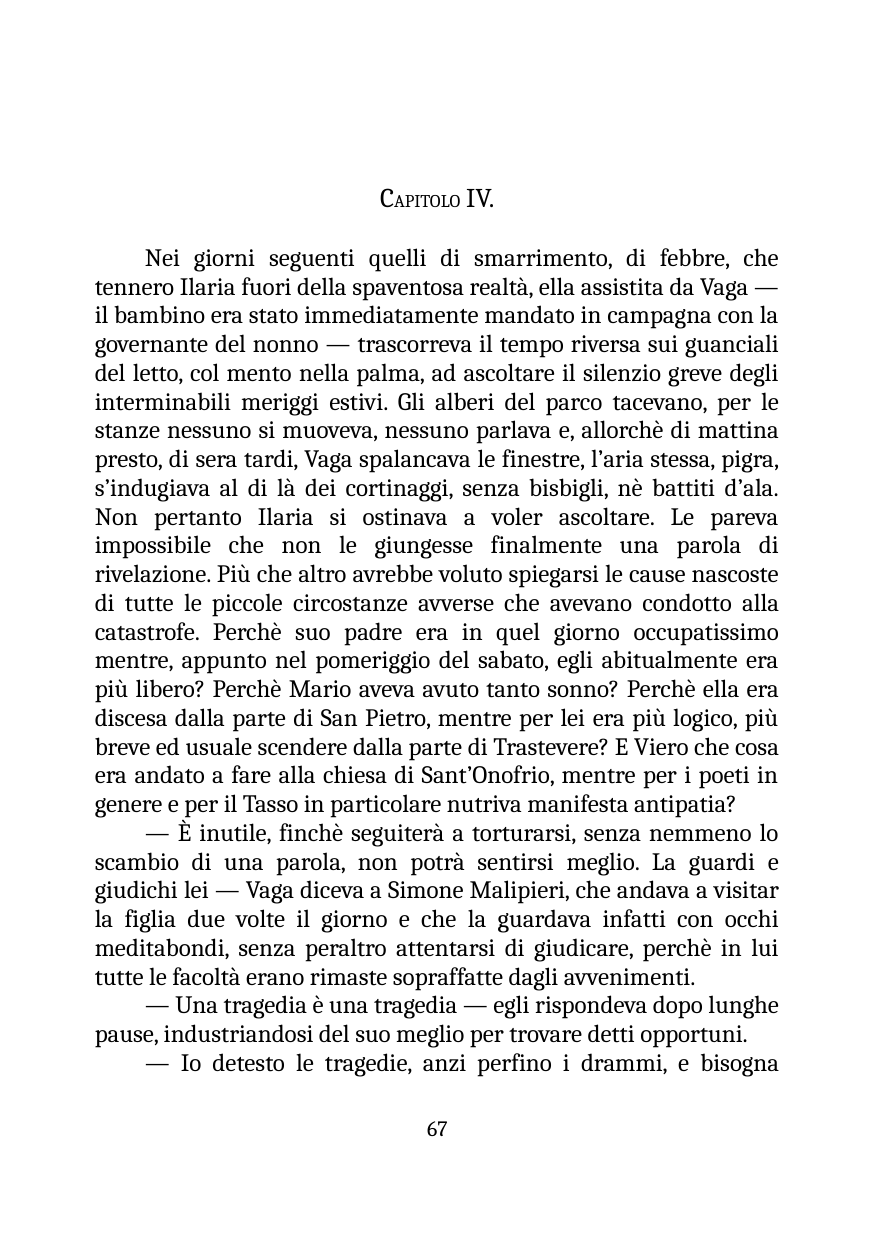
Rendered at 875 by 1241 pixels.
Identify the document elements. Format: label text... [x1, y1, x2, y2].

subtitle Capitolo IV. [94, 183, 779, 214]
text Nei giorni seguenti quelli di smarrimento, di febbre, che tennero Ilaria fuori della spaventosa realtà, ella assistita da Vaga — il bambino era stato immediatamente mandato in campagna con la governante del nonno — trascorreva il tempo riversa sui guanciali del letto, col mento nella palma, ad ascoltare il silenzio greve degli interminabili meriggi estivi. Gli alberi del parco tacevano, per le stanze nessuno si muoveva, nessuno parlava e, allorchè di mattina presto, di sera tardi, Vaga spalancava le finestre, l’aria stessa, pigra, s’indugiava al di là dei cortinaggi, senza bisbigli, nè battiti d’ala. Non pertanto Ilaria si ostinava a voler ascoltare. Le pareva impossibile che non le giungesse finalmente una parola di rivelazione. Più che altro avrebbe voluto spiegarsi le cause nascoste di tutte le piccole circostanze avverse che avevano condotto alla catastrofe. Perchè suo padre era in quel giorno occupatissimo mentre, appunto nel pomeriggio del sabato, egli abitualmente era più libero? Perchè Mario aveva avuto tanto sonno? Perchè ella era discesa dalla parte di San Pietro, mentre per lei era più logico, più breve ed usuale scendere dalla parte di Trastevere? E Viero che cosa era andato a fare alla chiesa di Sant’Onofrio, mentre per i poeti in genere e per il Tasso in particolare nutriva manifesta antipatia? [94, 244, 779, 819]
text — Una tragedia è una tragedia — egli rispondeva dopo lunghe pause, industriandosi del suo meglio per trovare detti opportuni. [94, 991, 779, 1049]
text — Io detesto le tragedie, anzi perfino i drammi, e bisogna [94, 1049, 779, 1077]
text — È inutile, finchè seguiterà a torturarsi, senza nemmeno lo scambio di una parola, non potrà sentirsi meglio. La guardi e giudichi lei — Vaga diceva a Simone Malipieri, che andava a visitar la figlia due volte il giorno e che la guardava infatti con occhi meditabondi, senza peraltro attentarsi di giudicare, perchè in lui tutte le facoltà erano rimaste sopraffatte dagli avvenimenti. [94, 819, 779, 991]
